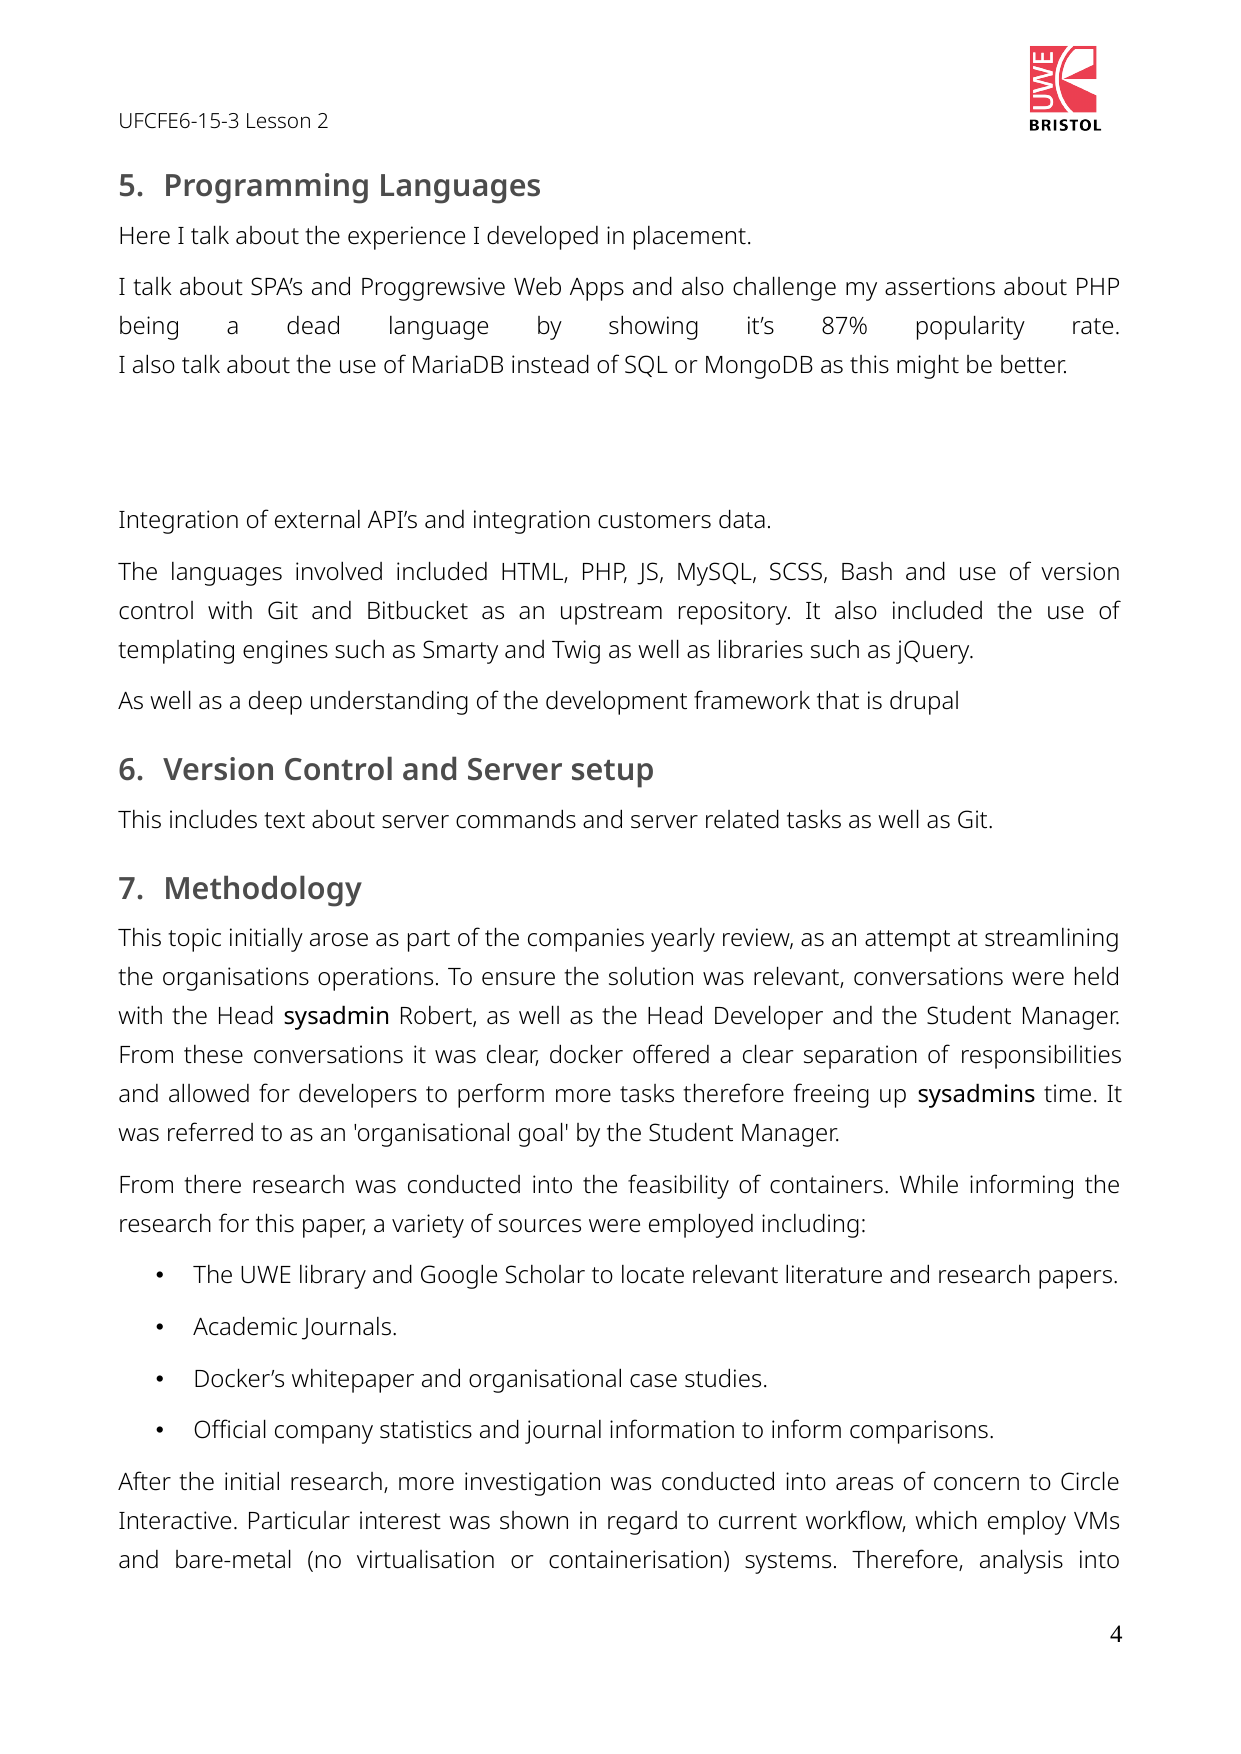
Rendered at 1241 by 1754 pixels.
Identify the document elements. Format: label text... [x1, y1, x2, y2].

text The languages involved included HTML, PHP, JS, MySQL, SCSS, Bash and use of version control with Git and Bitbucket as an upstream repository. It also included the use of templating engines such as Smarty and Twig as well as libraries such as jQuery. [118, 554, 1122, 665]
subtitle Methodology [118, 866, 1122, 908]
picture [1012, 35, 1119, 141]
text This topic initially arose as part of the companies yearly review, as an attempt at streamlining the organisations operations. To ensure the solution was relevant, conversations were held with the Head sysadmin Robert, as well as the Head Developer and the Student Manager. From these conversations it was clear, docker offered a clear separation of responsibilities and allowed for developers to perform more tasks therefore freeing up sysadmins time. It was referred to as an 'organisational goal' by the Student Manager. [118, 921, 1122, 1149]
text I talk about SPA’s and Proggrewsive Web Apps and also challenge my assertions about PHP being a dead language by showing it’s 87% popularity rate. I also talk about the use of MariaDB instead of SQL or MongoDB as this might be better. [118, 270, 1122, 381]
list Docker’s whitepaper and organisational case studies. [156, 1361, 1122, 1394]
text Integration of external API’s and integration customers data. [118, 503, 1122, 535]
text From there research was conducted into the feasibility of containers. While informing the research for this paper, a variety of sources were employed including: [118, 1168, 1122, 1239]
text This includes text about server commands and server related tasks as well as Git. [118, 802, 1122, 835]
text As well as a deep understanding of the development framework that is drupal [118, 684, 1122, 717]
subtitle Programming Languages [118, 164, 1122, 206]
list Official company statistics and journal information to inform comparisons. [156, 1413, 1122, 1446]
text Here I talk about the experience I developed in placement. [118, 218, 1122, 251]
list Academic Journals. [156, 1310, 1122, 1342]
text After the initial research, more investigation was conducted into areas of concern to Circle Interactive. Particular interest was shown in regard to current workflow, which employ VMs and bare-metal (no virtualisation or containerisation) systems. Therefore, analysis into [118, 1464, 1122, 1575]
subtitle Version Control and Server setup [118, 748, 1122, 790]
list The UWE library and Google Scholar to locate relevant literature and research papers. [156, 1258, 1122, 1291]
